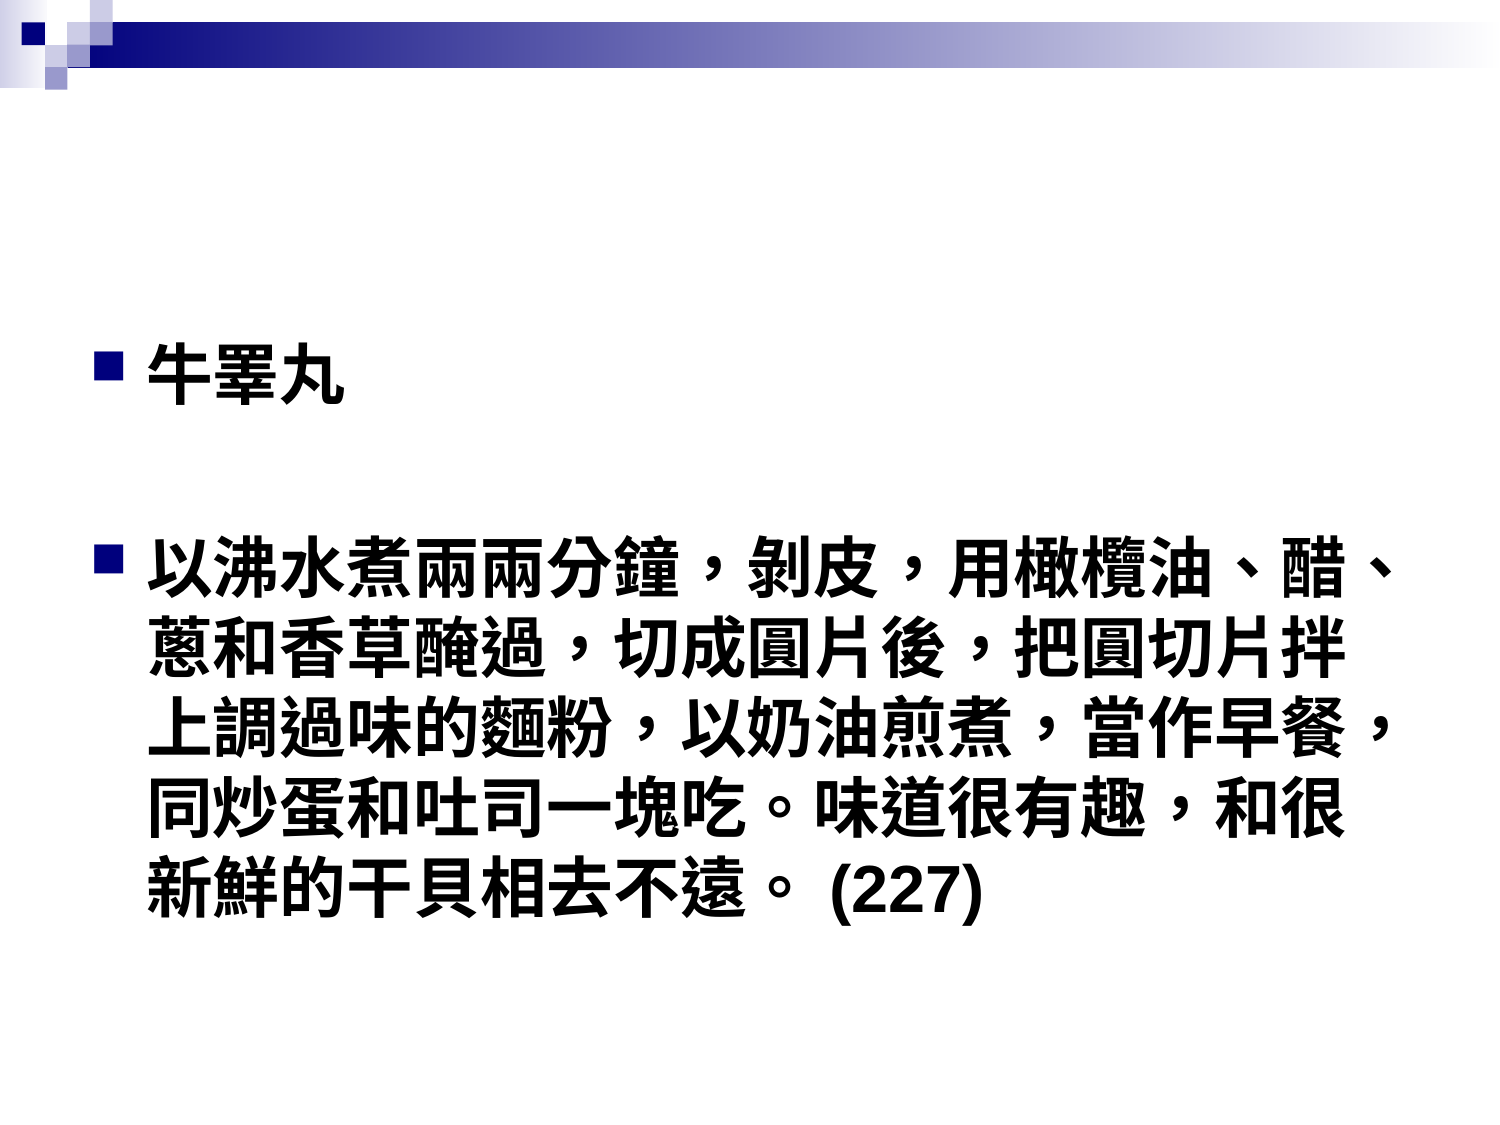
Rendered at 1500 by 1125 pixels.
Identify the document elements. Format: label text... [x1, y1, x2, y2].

list 牛睪丸 以沸水煮兩兩分鐘，剝皮，用橄欖油、醋、蔥和香草醃過，切成圓片後，把圓切片拌上調過味的麵粉，以奶油煎煮，當作早餐，同炒蛋和吐司一塊吃。味道很有趣，和很新鮮的干貝相去不遠。(227) [75, 324, 1426, 963]
